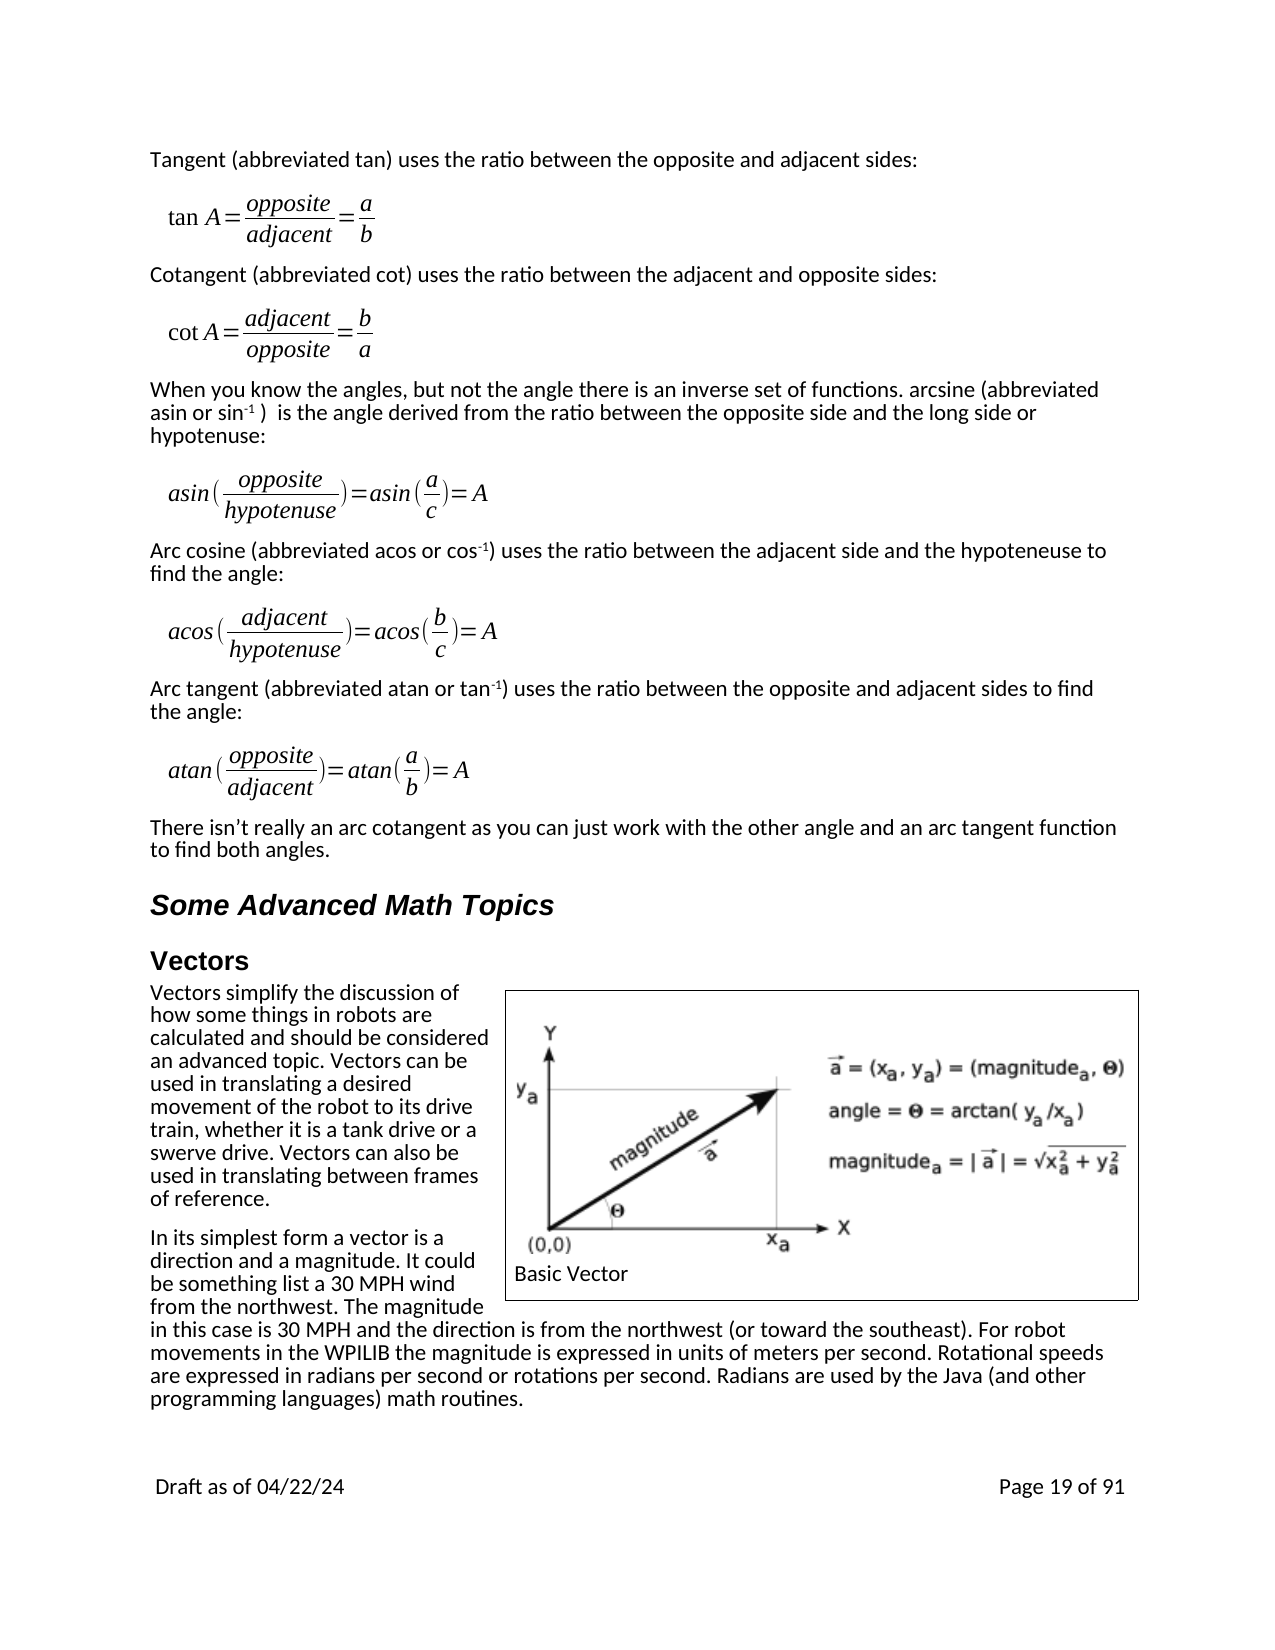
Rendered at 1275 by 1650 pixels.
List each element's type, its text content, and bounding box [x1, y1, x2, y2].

text Basic Vector [514, 1254, 1129, 1287]
subtitle Vectors [150, 946, 1125, 976]
text Arc cosine (abbreviated acos or cos-1) uses the ratio between the adjacent side and the hypoteneuse to find the angle: [150, 541, 1125, 587]
text Tangent (abbreviated tan) uses the ratio between the opposite and adjacent sides: [150, 150, 1125, 173]
text Vectors simplify the discussion of how some things in robots are calculated and should be considered an advanced topic. Vectors can be used in translating a desired movement of the robot to its drive train, whether it is a tank drive or a swerve drive. Vectors can also be used in translating between frames of reference. [150, 983, 1138, 1212]
text [506, 991, 1138, 1300]
text There isn’t really an arc cotangent as you can just work with the other angle and an arc tangent function to find both angles. [150, 818, 1125, 863]
text Cotangent (abbreviated cot) uses the ratio between the adjacent and opposite sides: [150, 265, 1125, 288]
subtitle Some Advanced Math Topics [150, 888, 1125, 921]
text When you know the angles, but not the angle there is an inverse set of functions. arcsine (abbreviated asin or sin-1 ) is the angle derived from the ratio between the opposite side and the long side or hypotenuse: [150, 380, 1125, 449]
text In its simplest form a vector is a direction and a magnitude. It could be something list a 30 MPH wind from the northwest. The magnitude in this case is 30 MPH and the direction is from the northwest (or toward the southeast). For robot movements in the WPILIB the magnitude is expressed in units of meters per second. Rotational speeds are expressed in radians per second or rotations per second. Radians are used by the Java (and other programming languages) math routines. [150, 1228, 1125, 1412]
text Arc tangent (abbreviated atan or tan-1) uses the ratio between the opposite and adjacent sides to find the angle: [150, 679, 1125, 725]
picture [516, 998, 1127, 1254]
